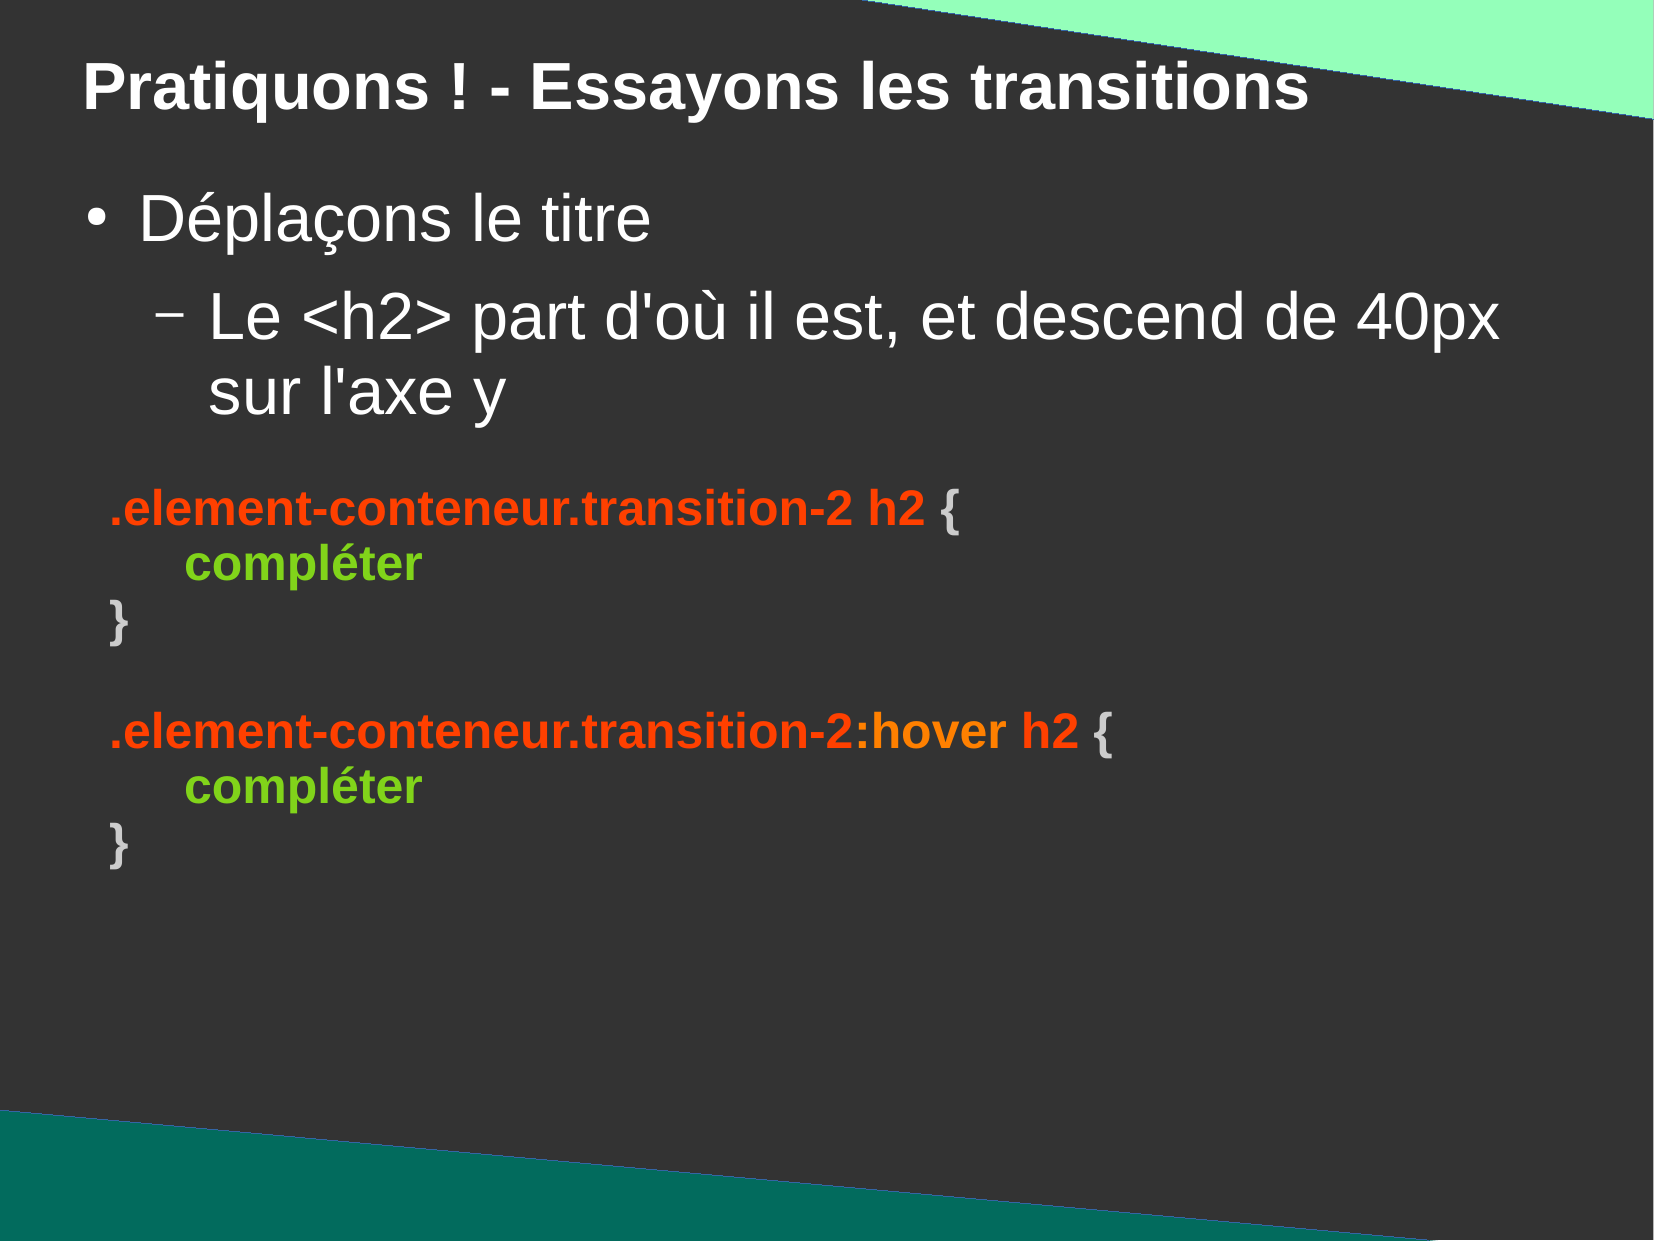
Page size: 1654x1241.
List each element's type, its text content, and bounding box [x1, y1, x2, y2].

list Déplaçons le titre Le <h2> part d'où il est, et descend de 40px sur l'axe y [67, 180, 1607, 461]
text_box .element-conteneur.transition-2 h2 { compléter } .element-conteneur.transition-2:hover h2 { compléter } [94, 472, 1560, 934]
title Pratiquons ! - Essayons les transitions [82, 49, 1630, 199]
text_box [862, 0, 1654, 120]
